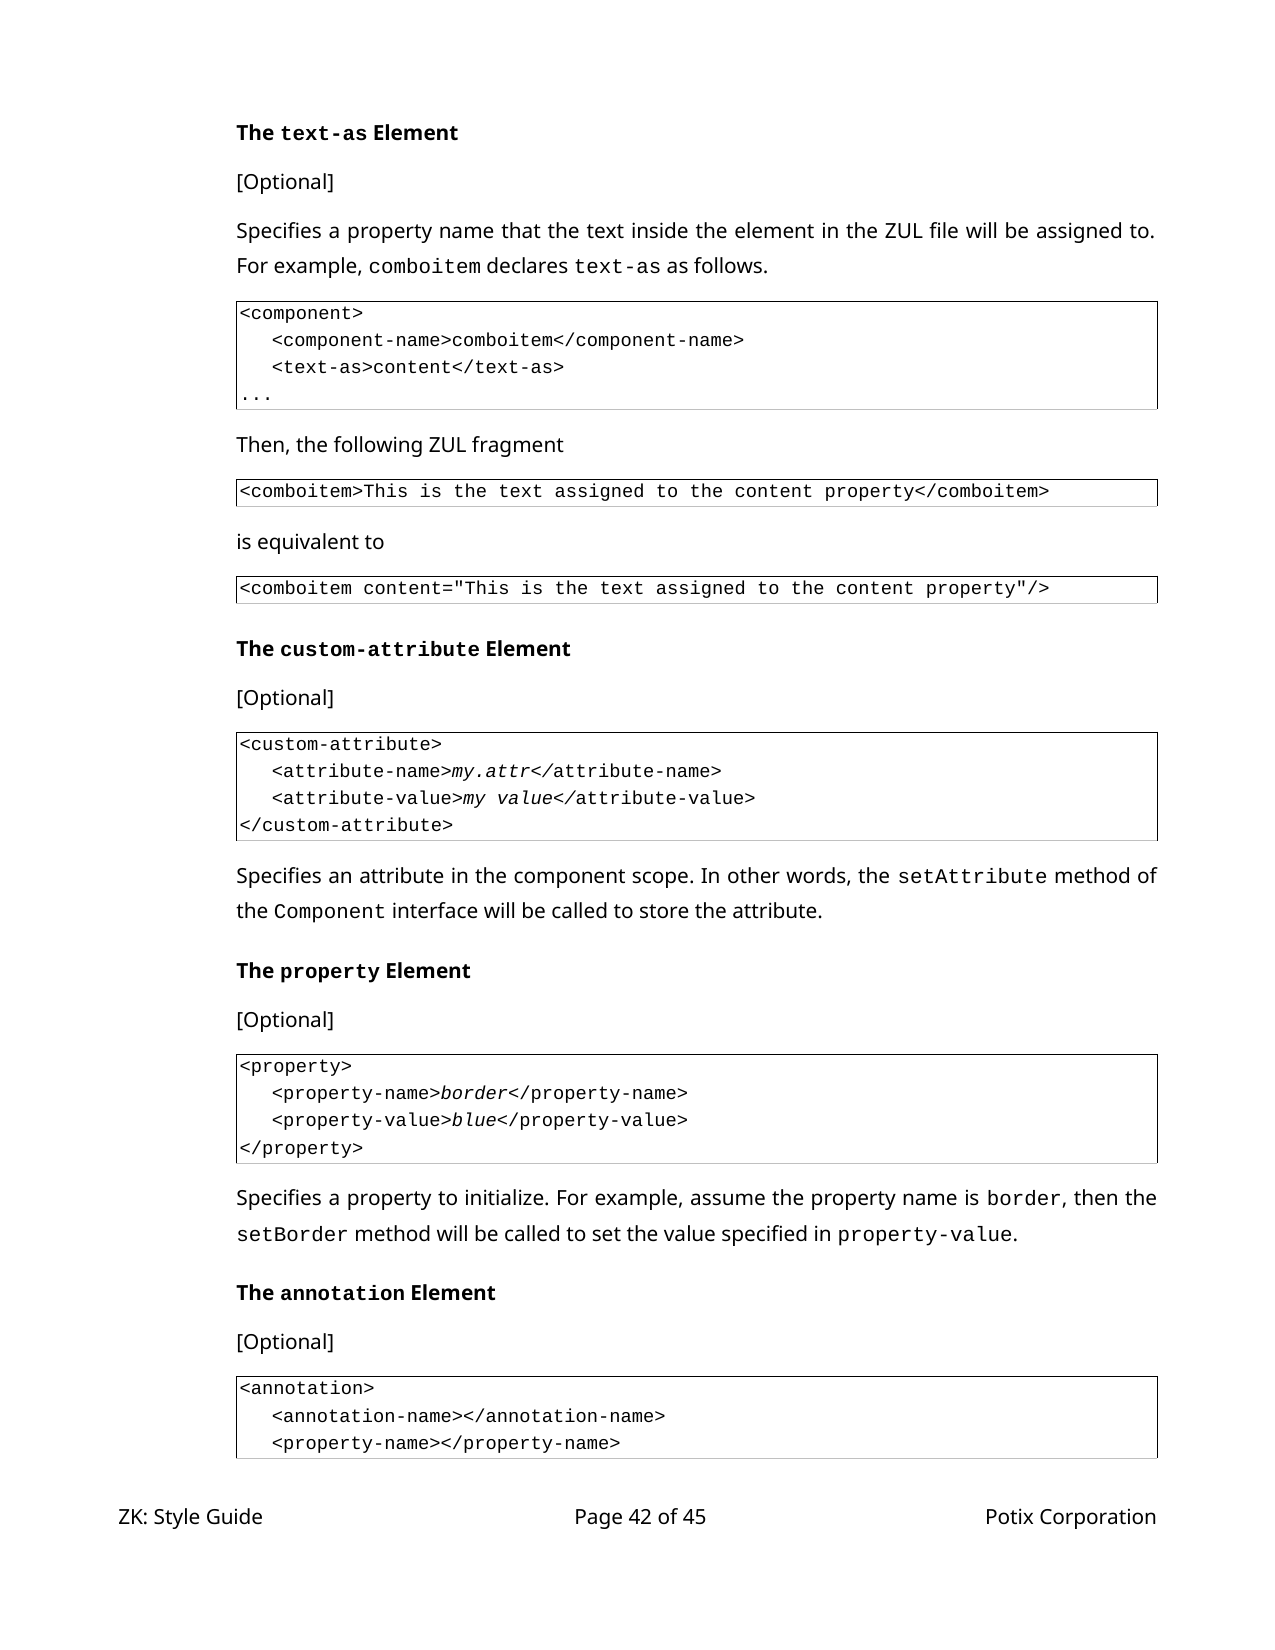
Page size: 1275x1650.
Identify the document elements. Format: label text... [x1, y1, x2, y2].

text [Optional] [236, 1327, 1157, 1356]
text <property-name></property-name> [237, 1431, 1157, 1458]
text <attribute-name>my.attr</attribute-name> [237, 759, 1157, 783]
text <annotation-name></annotation-name> [237, 1403, 1157, 1428]
subtitle The property Element [236, 956, 1157, 984]
text <property-value>blue</property-value> [237, 1108, 1157, 1133]
text </custom-attribute> [237, 813, 1157, 840]
text Specifies a property name that the text inside the element in the ZUL file will be assigned to. For example, comboitem declares text-as as follows. [236, 216, 1157, 280]
text Specifies a property to initialize. For example, assume the property name is border, then the setBorder method will be called to set the value specified in property-value. [236, 1183, 1157, 1247]
text <property> [237, 1055, 1157, 1078]
text ... [237, 382, 1157, 409]
text <component> [237, 302, 1157, 325]
text <component-name>comboitem</component-name> [237, 328, 1157, 352]
text Specifies an attribute in the component scope. In other words, the setAttribute method of the Component interface will be called to store the attribute. [236, 861, 1157, 925]
text <comboitem content="This is the text assigned to the content property"/> [237, 577, 1157, 603]
text is equivalent to [236, 527, 1157, 555]
text </property> [237, 1136, 1157, 1163]
text [Optional] [236, 167, 1157, 196]
text [Optional] [236, 683, 1157, 711]
subtitle The text-as Element [236, 118, 1157, 147]
text <annotation> [237, 1377, 1157, 1401]
text <comboitem>This is the text assigned to the content property</comboitem> [237, 480, 1157, 506]
text [Optional] [236, 1005, 1157, 1033]
subtitle The custom-attribute Element [236, 634, 1157, 662]
text Then, the following ZUL fragment [236, 430, 1157, 458]
text <text-as>content</text-as> [237, 355, 1157, 379]
subtitle The annotation Element [236, 1278, 1157, 1307]
text <custom-attribute> [237, 733, 1157, 756]
text <property-name>border</property-name> [237, 1081, 1157, 1105]
text <attribute-value>my value</attribute-value> [237, 786, 1157, 810]
